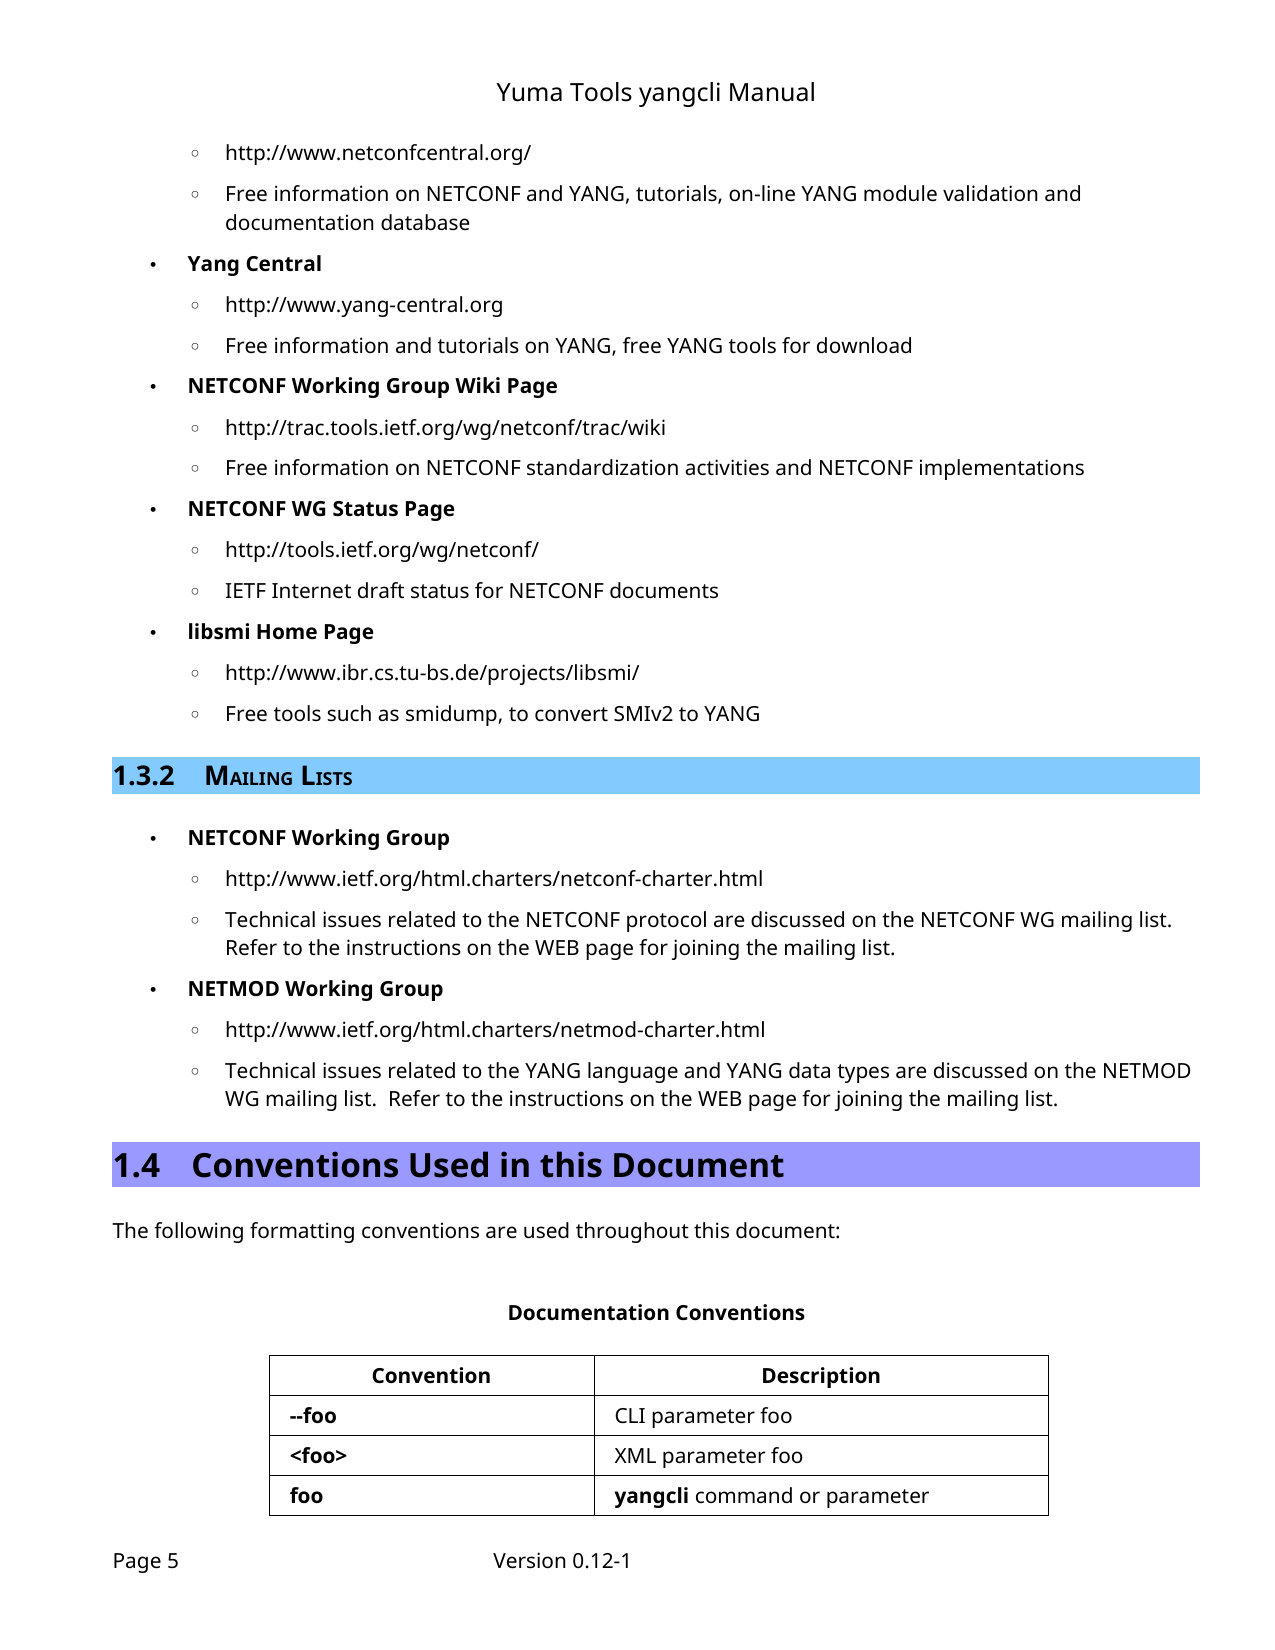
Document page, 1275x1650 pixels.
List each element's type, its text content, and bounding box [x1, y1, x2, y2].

subtitle Mailing Lists [112, 757, 1200, 794]
table_cell yangcli command or parameter [595, 1476, 1048, 1515]
list http://tools.ietf.org/wg/netconf/ [187, 535, 1200, 564]
subtitle Documentation Conventions [127, 1298, 1185, 1327]
list NETMOD Working Group [150, 974, 1200, 1002]
list Free information on NETCONF standardization activities and NETCONF implementations [187, 453, 1200, 482]
table_cell <foo> [270, 1436, 594, 1475]
list Free information on NETCONF and YANG, tutorials, on-line YANG module validation and documentation database [187, 179, 1200, 236]
list libsmi Home Page [150, 617, 1200, 646]
list NETCONF Working Group [150, 823, 1200, 851]
list Yang Central [150, 249, 1200, 277]
subtitle Conventions Used in this Document [112, 1142, 1200, 1187]
table_header Convention [270, 1356, 594, 1395]
table_cell foo [270, 1476, 594, 1515]
list IETF Internet draft status for NETCONF documents [187, 576, 1200, 605]
list http://www.ietf.org/html.charters/netconf-charter.html [187, 864, 1200, 892]
table_cell CLI parameter foo [595, 1396, 1048, 1435]
list http://www.ibr.cs.tu-bs.de/projects/libsmi/ [187, 658, 1200, 687]
list Free information and tutorials on YANG, free YANG tools for download [187, 331, 1200, 359]
list http://www.netconfcentral.org/ [187, 138, 1200, 167]
list NETCONF Working Group Wiki Page [150, 372, 1200, 400]
list Technical issues related to the NETCONF protocol are discussed on the NETCONF WG mailing list. Refer to the instructions on the WEB page for joining the mailing list. [187, 905, 1200, 962]
list Technical issues related to the YANG language and YANG data types are discussed on the NETMOD WG mailing list. Refer to the instructions on the WEB page for joining the mailing list. [187, 1056, 1200, 1113]
table_header Description [595, 1356, 1048, 1395]
list http://www.yang-central.org [187, 290, 1200, 318]
list NETCONF WG Status Page [150, 494, 1200, 523]
list http://trac.tools.ietf.org/wg/netconf/trac/wiki [187, 413, 1200, 441]
text The following formatting conventions are used throughout this document: [112, 1217, 1200, 1245]
list http://www.ietf.org/html.charters/netmod-charter.html [187, 1015, 1200, 1043]
table_cell XML parameter foo [595, 1436, 1048, 1475]
table_cell --foo [270, 1396, 594, 1435]
list Free tools such as smidump, to convert SMIv2 to YANG [187, 699, 1200, 728]
